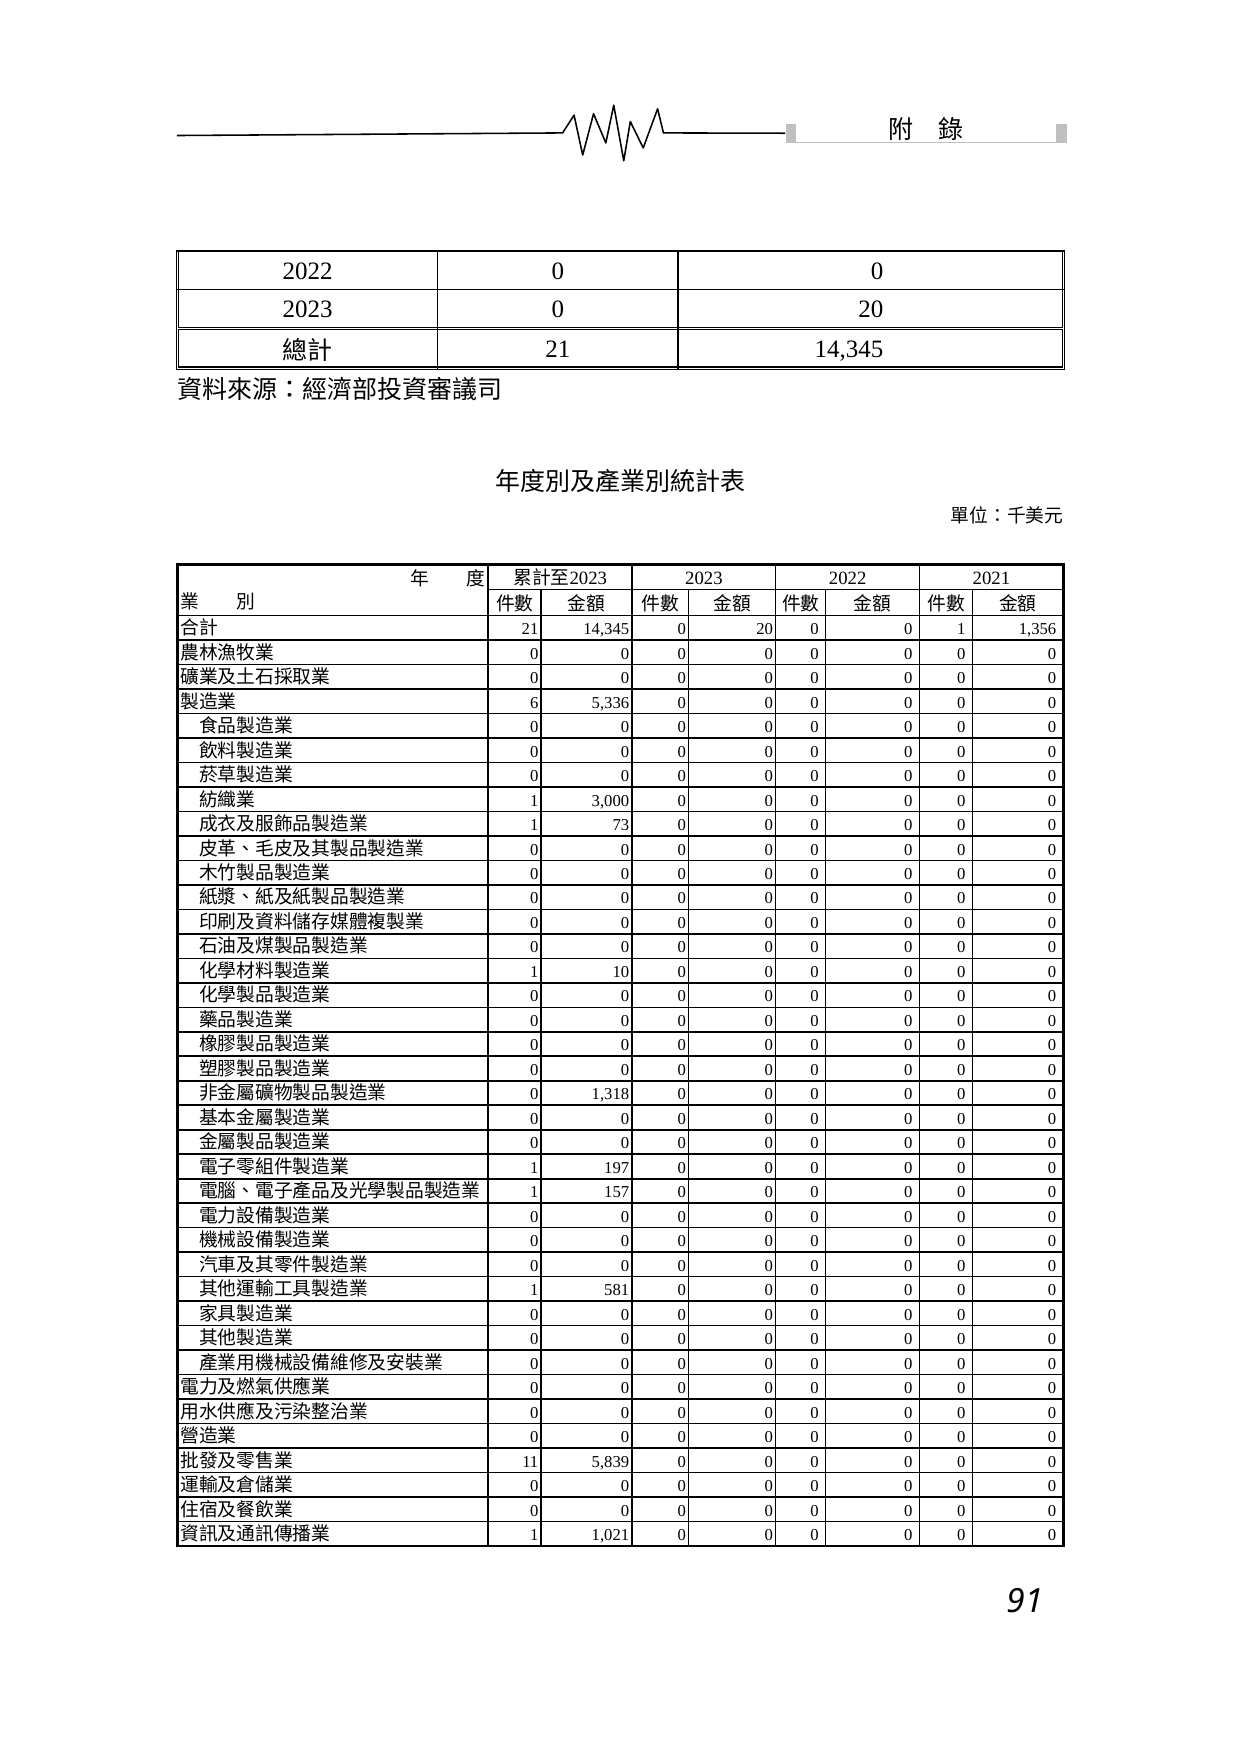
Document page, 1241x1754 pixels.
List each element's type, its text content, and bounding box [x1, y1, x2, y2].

table_cell 0 [633, 763, 688, 786]
table_cell 0 [633, 641, 688, 664]
table_cell 1,356 [973, 616, 1062, 639]
table_cell 14,345 [542, 616, 631, 639]
table_cell 0 [633, 861, 688, 884]
table_cell 0 [689, 739, 775, 762]
table_cell 1 [489, 1180, 540, 1202]
table_cell 橡膠製品製造業 [179, 1033, 487, 1055]
table_cell 合計 [179, 616, 487, 639]
table_cell 非金屬礦物製品製造業 [179, 1082, 487, 1104]
table_header 2023 [633, 566, 775, 589]
table_cell 0 [826, 1424, 919, 1447]
table_cell 0 [542, 1228, 631, 1251]
table_cell 0 [973, 1057, 1062, 1080]
table_cell 0 [776, 1277, 825, 1300]
table_cell 0 [689, 1473, 775, 1496]
table_cell 0 [489, 1400, 540, 1423]
table_cell 0 [633, 1106, 688, 1129]
table_cell 0 [826, 1375, 919, 1398]
table_cell 0 [776, 1106, 825, 1129]
table_cell 0 [542, 1351, 631, 1374]
table_cell 0 [489, 837, 540, 859]
table_cell 0 [826, 1180, 919, 1202]
table_cell 0 [542, 1424, 631, 1447]
table_cell 0 [689, 935, 775, 957]
table_cell 0 [633, 935, 688, 957]
table_cell 0 [633, 910, 688, 933]
table_cell 0 [489, 763, 540, 786]
table_cell 成衣及服飾品製造業 [179, 812, 487, 835]
table_cell 0 [973, 1302, 1062, 1325]
table_cell 0 [489, 1228, 540, 1251]
table_cell 產業用機械設備維修及安裝業 [179, 1351, 487, 1374]
table_cell 0 [633, 1082, 688, 1104]
table_cell 0 [826, 616, 919, 639]
table_cell 0 [973, 837, 1062, 859]
table_cell 0 [920, 1277, 972, 1300]
table_cell 0 [920, 1375, 972, 1398]
table_cell 資訊及通訊傳播業 [179, 1522, 487, 1545]
table_cell 0 [973, 812, 1062, 835]
table_cell 金額 [826, 590, 919, 615]
table_cell 0 [633, 886, 688, 908]
table_cell 0 [489, 1204, 540, 1227]
table_cell 0 [920, 910, 972, 933]
table_cell 0 [826, 665, 919, 688]
table_cell 0 [776, 1351, 825, 1374]
table_cell 0 [489, 1057, 540, 1080]
table_cell 飲料製造業 [179, 739, 487, 762]
table_cell 0 [689, 910, 775, 933]
table_header 2022 [776, 566, 919, 589]
table_cell 0 [633, 837, 688, 859]
table_cell 0 [542, 641, 631, 664]
table_cell 0 [826, 641, 919, 664]
table_cell 0 [973, 935, 1062, 957]
table_cell 0 [973, 1424, 1062, 1447]
table_cell 0 [776, 616, 825, 639]
table_cell 0 [689, 1302, 775, 1325]
table_cell 0 [826, 1155, 919, 1178]
table_cell 0 [542, 1375, 631, 1398]
table_cell 0 [920, 1449, 972, 1472]
table_cell 0 [489, 1424, 540, 1447]
table_cell 印刷及資料儲存媒體複製業 [179, 910, 487, 933]
table_cell 用水供應及污染整治業 [179, 1400, 487, 1423]
table_cell 0 [689, 1155, 775, 1178]
table_cell 0 [920, 1473, 972, 1496]
table_cell 批發及零售業 [179, 1449, 487, 1472]
table_cell 0 [920, 788, 972, 811]
table_cell 0 [689, 1033, 775, 1055]
table_cell 0 [973, 1277, 1062, 1300]
table_cell 0 [776, 910, 825, 933]
table_cell 0 [920, 763, 972, 786]
table_cell 0 [826, 1351, 919, 1374]
table_cell 0 [973, 1351, 1062, 1374]
table_cell 0 [689, 690, 775, 713]
table_cell 件數 [920, 590, 972, 615]
table_cell 0 [826, 1253, 919, 1276]
table_cell 0 [776, 1008, 825, 1031]
table_cell 0 [489, 861, 540, 884]
table_cell 0 [542, 1057, 631, 1080]
table_cell 住宿及餐飲業 [179, 1498, 487, 1521]
table_cell 0 [920, 959, 972, 982]
table_cell 金額 [973, 590, 1062, 615]
table_cell 581 [542, 1277, 631, 1300]
table_cell 0 [689, 1351, 775, 1374]
table_cell 0 [776, 1180, 825, 1202]
table_cell 0 [776, 886, 825, 908]
table_cell 0 [689, 1106, 775, 1129]
table_cell 0 [826, 1008, 919, 1031]
table_cell 0 [826, 1498, 919, 1521]
table_cell 73 [542, 812, 631, 835]
table_cell 0 [776, 837, 825, 859]
table_cell 0 [689, 714, 775, 737]
table_cell 其他製造業 [179, 1326, 487, 1349]
table_cell 0 [826, 690, 919, 713]
table_cell 0 [776, 861, 825, 884]
table_cell 1,318 [542, 1082, 631, 1104]
table_cell 11 [489, 1449, 540, 1472]
table_cell 0 [973, 1155, 1062, 1178]
table_cell 0 [973, 1449, 1062, 1472]
table_cell 1 [489, 1277, 540, 1300]
table_cell 0 [920, 935, 972, 957]
table_cell 0 [826, 984, 919, 1006]
table_cell 金屬製品製造業 [179, 1131, 487, 1153]
table_cell 0 [920, 886, 972, 908]
table_cell 件數 [633, 590, 688, 615]
table_cell 0 [826, 1033, 919, 1055]
table_cell 0 [973, 1253, 1062, 1276]
table_cell 0 [489, 886, 540, 908]
table_cell 0 [920, 739, 972, 762]
table_cell 0 [973, 690, 1062, 713]
table_cell 0 [776, 1057, 825, 1080]
table_cell 0 [489, 1008, 540, 1031]
table_cell 0 [689, 1400, 775, 1423]
table_cell 0 [776, 641, 825, 664]
table_cell 0 [542, 739, 631, 762]
table_cell 0 [776, 935, 825, 957]
table_cell 0 [776, 739, 825, 762]
table_cell 0 [689, 886, 775, 908]
table_cell 0 [920, 1082, 972, 1104]
table_cell 0 [776, 1498, 825, 1521]
table_cell 汽車及其零件製造業 [179, 1253, 487, 1276]
table_cell 0 [489, 910, 540, 933]
table_cell 0 [542, 935, 631, 957]
table_cell 機械設備製造業 [179, 1228, 487, 1251]
table_cell 0 [542, 1498, 631, 1521]
table_cell 0 [542, 1204, 631, 1227]
table_cell 0 [542, 1033, 631, 1055]
table_header 年 度 業 別 [179, 566, 487, 615]
table_cell 0 [826, 763, 919, 786]
table_cell 0 [542, 910, 631, 933]
table_cell 0 [973, 1498, 1062, 1521]
table_cell 0 [689, 1180, 775, 1202]
table_cell 電子零組件製造業 [179, 1155, 487, 1178]
table_header 2021 [920, 566, 1062, 589]
table_cell 0 [920, 1498, 972, 1521]
table_cell 0 [973, 665, 1062, 688]
table_cell 0 [776, 1082, 825, 1104]
table_cell 0 [973, 886, 1062, 908]
table_cell 0 [542, 1326, 631, 1349]
table_cell 0 [973, 714, 1062, 737]
table_cell 0 [826, 1131, 919, 1153]
table_cell 0 [542, 1302, 631, 1325]
table_cell 0 [826, 1449, 919, 1472]
table_cell 1 [920, 616, 972, 639]
table_cell 0 [679, 252, 1062, 289]
table_cell 1 [489, 788, 540, 811]
table_cell 0 [826, 886, 919, 908]
table_cell 0 [826, 1057, 919, 1080]
table_cell 0 [920, 1131, 972, 1153]
table_cell 0 [973, 959, 1062, 982]
table_cell 0 [920, 665, 972, 688]
table_cell 0 [776, 1326, 825, 1349]
table_cell 0 [542, 1400, 631, 1423]
table_cell 電力及燃氣供應業 [179, 1375, 487, 1398]
table_cell 0 [826, 812, 919, 835]
table_cell 0 [973, 1228, 1062, 1251]
table_cell 0 [542, 1008, 631, 1031]
table_cell 電腦、電子產品及光學製品製造業 [179, 1180, 487, 1202]
table_cell 0 [542, 665, 631, 688]
table_cell 10 [542, 959, 631, 982]
table_cell 0 [776, 1473, 825, 1496]
table_cell 0 [489, 1473, 540, 1496]
table_cell 0 [920, 1400, 972, 1423]
table_cell 0 [920, 1326, 972, 1349]
table_cell 0 [826, 1106, 919, 1129]
text 年度別及產業別統計表 [177, 438, 1063, 500]
table_cell 0 [542, 763, 631, 786]
table_cell 21 [489, 616, 540, 639]
table_cell 0 [489, 935, 540, 957]
table_cell 0 [973, 1400, 1062, 1423]
table_cell 0 [689, 1424, 775, 1447]
table_cell 0 [633, 812, 688, 835]
table_cell 0 [489, 714, 540, 737]
table_cell 0 [689, 1082, 775, 1104]
table_cell 製造業 [179, 690, 487, 713]
table_cell 0 [920, 1204, 972, 1227]
table_cell 0 [973, 1326, 1062, 1349]
table_cell 0 [633, 1180, 688, 1202]
table_cell 0 [633, 1449, 688, 1472]
table_cell 0 [776, 665, 825, 688]
table_cell 0 [689, 837, 775, 859]
table_cell 0 [689, 1522, 775, 1545]
table_cell 0 [633, 1228, 688, 1251]
table_cell 0 [776, 1400, 825, 1423]
table_cell 0 [776, 1522, 825, 1545]
table_header 累計至2023 [489, 566, 631, 589]
table_cell 營造業 [179, 1424, 487, 1447]
table_cell 0 [776, 690, 825, 713]
table_cell 0 [633, 714, 688, 737]
table_cell 0 [826, 910, 919, 933]
table_cell 14,345 [679, 330, 1062, 366]
table_cell 0 [776, 959, 825, 982]
table_cell 0 [776, 763, 825, 786]
table_cell 1 [489, 1522, 540, 1545]
table_cell 0 [973, 1033, 1062, 1055]
table_cell 0 [920, 1424, 972, 1447]
table_cell 0 [689, 861, 775, 884]
table_cell 0 [826, 1204, 919, 1227]
table_cell 0 [633, 616, 688, 639]
table_cell 0 [973, 1522, 1062, 1545]
table_cell 0 [633, 788, 688, 811]
table_cell 0 [489, 1326, 540, 1349]
table_cell 0 [973, 1106, 1062, 1129]
table_cell 0 [826, 1277, 919, 1300]
table_cell 0 [542, 984, 631, 1006]
table_cell 0 [542, 714, 631, 737]
table_cell 0 [973, 1204, 1062, 1227]
table_cell 0 [489, 984, 540, 1006]
table_cell 0 [973, 861, 1062, 884]
table_cell 0 [689, 788, 775, 811]
table_cell 0 [973, 1008, 1062, 1031]
table_cell 0 [689, 1008, 775, 1031]
table_cell 運輸及倉儲業 [179, 1473, 487, 1496]
table_cell 0 [633, 1498, 688, 1521]
table_cell 礦業及土石採取業 [179, 665, 487, 688]
table_cell 0 [826, 861, 919, 884]
table_cell 家具製造業 [179, 1302, 487, 1325]
table_cell 0 [689, 1277, 775, 1300]
table_cell 0 [489, 1253, 540, 1276]
table_cell 2022 [179, 252, 437, 289]
table_cell 0 [826, 1082, 919, 1104]
table_cell 0 [920, 1057, 972, 1080]
table_cell 0 [973, 1473, 1062, 1496]
table_cell 0 [776, 1155, 825, 1178]
table_cell 0 [689, 1449, 775, 1472]
table_cell 0 [633, 1375, 688, 1398]
table_cell 0 [776, 1424, 825, 1447]
table_cell 0 [542, 1131, 631, 1153]
table_cell 0 [542, 1253, 631, 1276]
table_cell 0 [489, 1033, 540, 1055]
table_cell 0 [689, 665, 775, 688]
table_cell 0 [438, 252, 677, 289]
table_cell 0 [689, 959, 775, 982]
table_cell 0 [920, 690, 972, 713]
table_cell 0 [973, 910, 1062, 933]
text 資料來源：經濟部投資審議司 [177, 370, 1063, 406]
table_cell 0 [633, 1326, 688, 1349]
table_cell 0 [542, 861, 631, 884]
table_cell 0 [633, 1131, 688, 1153]
table_cell 0 [826, 935, 919, 957]
table_cell 0 [689, 1498, 775, 1521]
table_cell 紙漿、紙及紙製品製造業 [179, 886, 487, 908]
table_cell 0 [689, 1228, 775, 1251]
table_cell 0 [489, 1082, 540, 1104]
table_cell 0 [920, 812, 972, 835]
table_cell 0 [920, 984, 972, 1006]
table_cell 0 [438, 290, 677, 327]
table_cell 0 [776, 1033, 825, 1055]
table_cell 0 [973, 641, 1062, 664]
table_cell 0 [489, 1106, 540, 1129]
table_cell 木竹製品製造業 [179, 861, 487, 884]
table_cell 0 [826, 837, 919, 859]
table_cell 5,839 [542, 1449, 631, 1472]
table_cell 0 [633, 1424, 688, 1447]
table_cell 0 [689, 763, 775, 786]
table_cell 0 [633, 1253, 688, 1276]
table_cell 0 [633, 1155, 688, 1178]
table_cell 157 [542, 1180, 631, 1202]
table_cell 0 [633, 1033, 688, 1055]
table_cell 0 [689, 1131, 775, 1153]
table_cell 6 [489, 690, 540, 713]
table_cell 化學材料製造業 [179, 959, 487, 982]
table_cell 0 [489, 665, 540, 688]
table_cell 0 [826, 1400, 919, 1423]
table_cell 0 [633, 1057, 688, 1080]
table_cell 0 [973, 763, 1062, 786]
table_cell 0 [689, 812, 775, 835]
table_cell 金額 [542, 590, 631, 615]
table_cell 基本金屬製造業 [179, 1106, 487, 1129]
table_cell 0 [633, 1277, 688, 1300]
table_cell 0 [973, 1180, 1062, 1202]
table_cell 0 [689, 641, 775, 664]
table_cell 0 [776, 788, 825, 811]
table_cell 0 [973, 1082, 1062, 1104]
table_cell 0 [542, 1473, 631, 1496]
table_cell 0 [826, 1302, 919, 1325]
table_cell 5,336 [542, 690, 631, 713]
table_cell 0 [633, 1400, 688, 1423]
table_cell 0 [920, 1180, 972, 1202]
table_cell 0 [776, 1131, 825, 1153]
table_cell 0 [920, 861, 972, 884]
table_cell 0 [633, 1473, 688, 1496]
table_cell 0 [689, 1057, 775, 1080]
table_cell 0 [776, 1204, 825, 1227]
table_cell 0 [920, 641, 972, 664]
table_cell 金額 [689, 590, 775, 615]
table_cell 食品製造業 [179, 714, 487, 737]
table_cell 0 [920, 1155, 972, 1178]
table_cell 0 [489, 739, 540, 762]
table_cell 0 [826, 714, 919, 737]
table_cell 0 [776, 1253, 825, 1276]
table_cell 20 [679, 290, 1062, 327]
table_cell 0 [920, 1351, 972, 1374]
table_cell 0 [973, 788, 1062, 811]
table_cell 0 [973, 739, 1062, 762]
table_cell 電力設備製造業 [179, 1204, 487, 1227]
table_cell 197 [542, 1155, 631, 1178]
table_cell 0 [633, 984, 688, 1006]
table_cell 0 [633, 1204, 688, 1227]
table_cell 0 [489, 1131, 540, 1153]
table_cell 0 [633, 690, 688, 713]
table_cell 0 [633, 959, 688, 982]
table_cell 0 [633, 665, 688, 688]
table_cell 0 [920, 1253, 972, 1276]
table_cell 藥品製造業 [179, 1008, 487, 1031]
table_cell 3,000 [542, 788, 631, 811]
table_cell 0 [973, 1131, 1062, 1153]
table_cell 0 [826, 1326, 919, 1349]
table_cell 0 [542, 837, 631, 859]
table_cell 0 [920, 1008, 972, 1031]
table_cell 0 [489, 1351, 540, 1374]
table_cell 0 [776, 984, 825, 1006]
table_cell 0 [689, 1253, 775, 1276]
table_cell 0 [826, 1522, 919, 1545]
text 單位：千美元 [177, 500, 1063, 527]
table_cell 0 [542, 1106, 631, 1129]
table_cell 0 [826, 1228, 919, 1251]
table_cell 0 [633, 1008, 688, 1031]
table_cell 0 [826, 788, 919, 811]
table_cell 0 [920, 1106, 972, 1129]
table_cell 0 [920, 1522, 972, 1545]
table_cell 0 [689, 984, 775, 1006]
table_cell 1 [489, 1155, 540, 1178]
table_cell 件數 [776, 590, 825, 615]
table_cell 0 [633, 1302, 688, 1325]
table_cell 0 [489, 1302, 540, 1325]
table_cell 0 [489, 641, 540, 664]
table_cell 1 [489, 812, 540, 835]
table_cell 1,021 [542, 1522, 631, 1545]
table_cell 0 [776, 812, 825, 835]
table_cell 0 [920, 1033, 972, 1055]
table_cell 0 [920, 837, 972, 859]
table_cell 石油及煤製品製造業 [179, 935, 487, 957]
table_cell 0 [776, 1302, 825, 1325]
table_cell 紡織業 [179, 788, 487, 811]
table_cell 0 [633, 1522, 688, 1545]
table_cell 0 [973, 984, 1062, 1006]
table_cell 0 [633, 1351, 688, 1374]
table_cell 菸草製造業 [179, 763, 487, 786]
table_cell 21 [438, 330, 677, 366]
table_cell 件數 [489, 590, 540, 615]
table_cell 0 [542, 886, 631, 908]
table_cell 0 [689, 1204, 775, 1227]
table_cell 0 [633, 739, 688, 762]
table_cell 0 [973, 1375, 1062, 1398]
table_cell 0 [689, 1326, 775, 1349]
table_cell 20 [689, 616, 775, 639]
table_cell 0 [489, 1375, 540, 1398]
table_cell 0 [826, 739, 919, 762]
table_cell 其他運輸工具製造業 [179, 1277, 487, 1300]
table_cell 0 [776, 1449, 825, 1472]
table_cell 0 [776, 714, 825, 737]
table_cell 0 [826, 1473, 919, 1496]
table_cell 0 [920, 714, 972, 737]
table_cell 1 [489, 959, 540, 982]
table_cell 農林漁牧業 [179, 641, 487, 664]
table_cell 0 [920, 1228, 972, 1251]
table_cell 0 [920, 1302, 972, 1325]
table_cell 皮革、毛皮及其製品製造業 [179, 837, 487, 859]
table_cell 0 [826, 959, 919, 982]
table_cell 化學製品製造業 [179, 984, 487, 1006]
table_cell 0 [689, 1375, 775, 1398]
table_cell 總計 [179, 330, 437, 366]
table_cell 2023 [179, 290, 437, 327]
table_cell 0 [776, 1228, 825, 1251]
table_cell 0 [489, 1498, 540, 1521]
table_cell 0 [776, 1375, 825, 1398]
table_cell 塑膠製品製造業 [179, 1057, 487, 1080]
